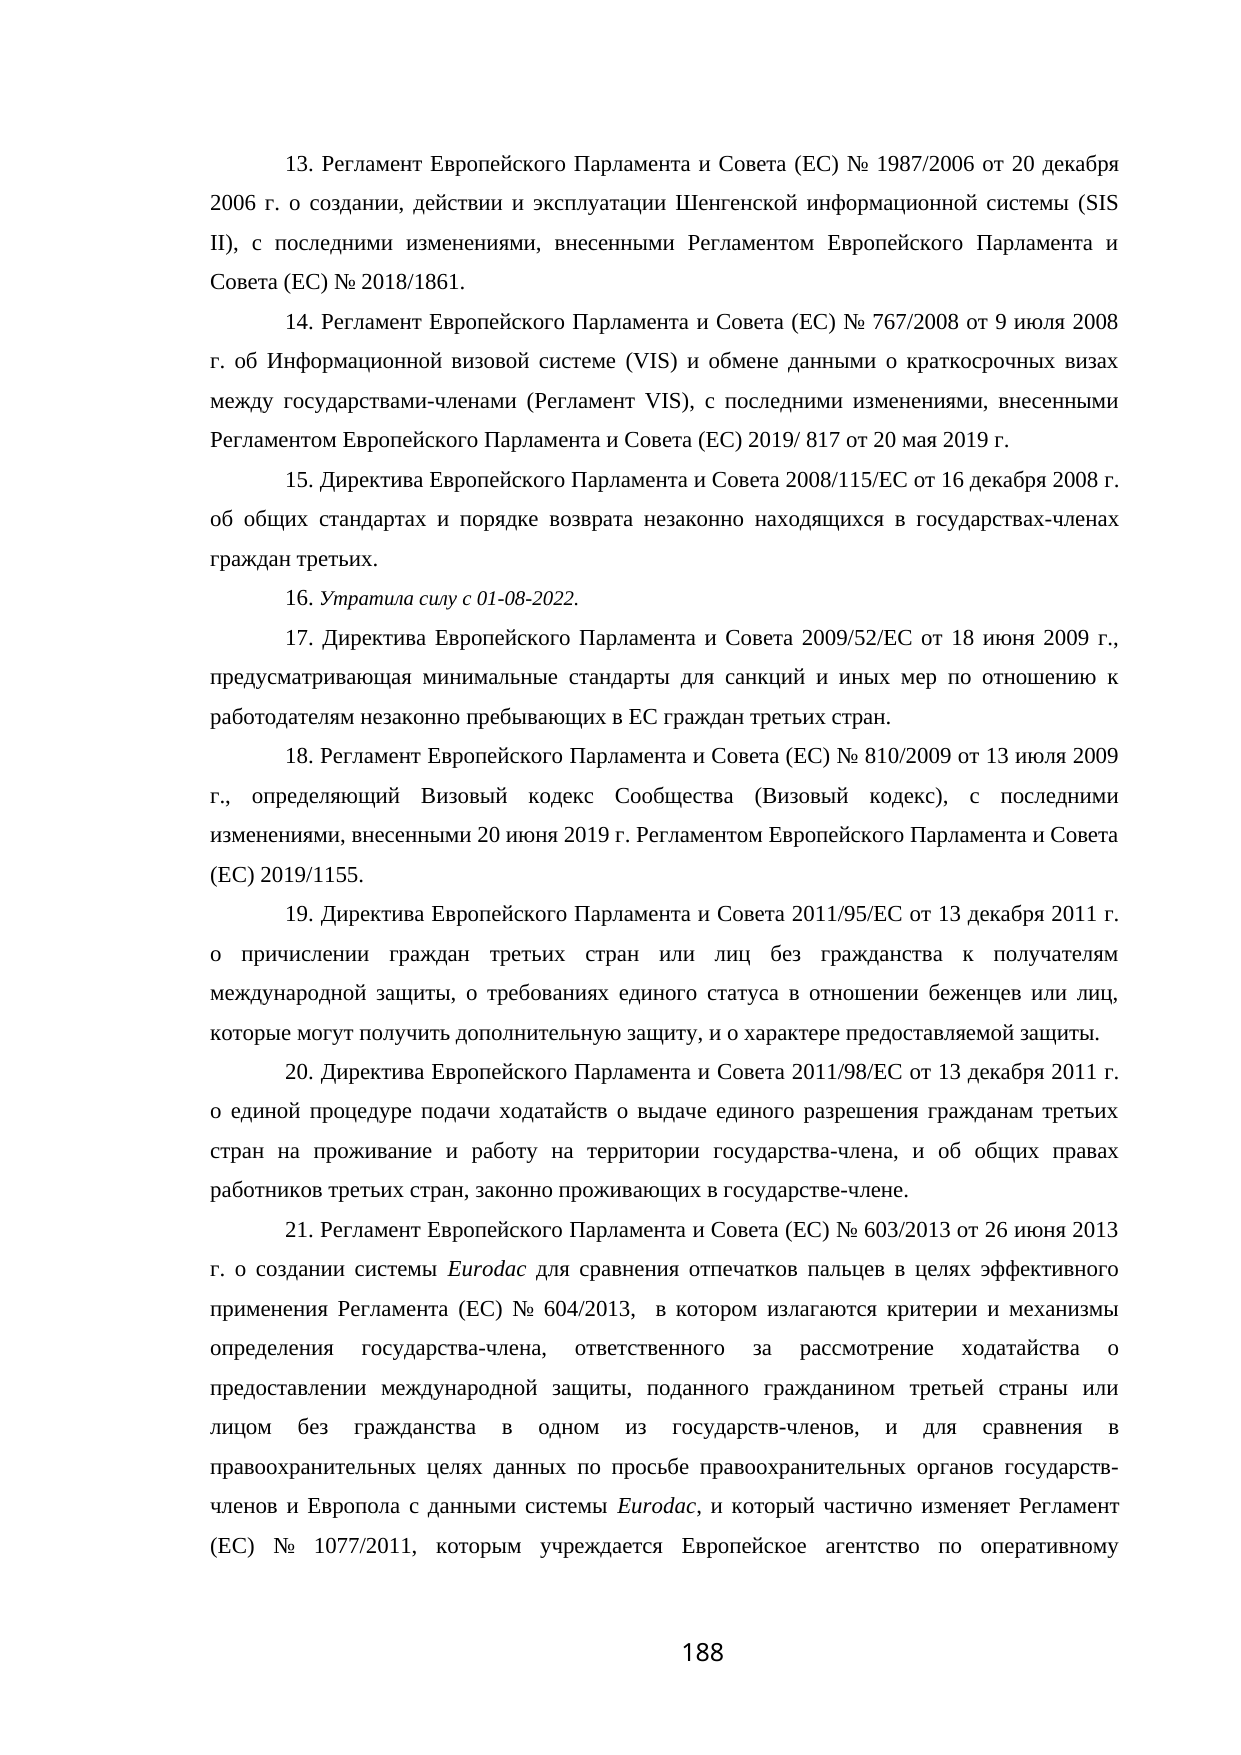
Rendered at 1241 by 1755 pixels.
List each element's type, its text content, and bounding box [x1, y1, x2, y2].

text 14. Регламент Европейского Парламента и Совета (ЕС) № 767/2008 от 9 июля 2008 г. об Информационной визовой системе (VIS) и обмене данными о краткосрочных визах между государствами-членами (Регламент VIS), с последними изменениями, внесенными Регламентом Европейского Парламента и Совета (ЕС) 2019/ 817 от 20 мая 2019 г. [210, 308, 1120, 453]
text 16. Утратила силу с 01-08-2022. [210, 584, 1120, 611]
text 13. Регламент Европейского Парламента и Совета (ЕС) № 1987/2006 от 20 декабря 2006 г. о создании, действии и эксплуатации Шенгенской информационной системы (SIS II), с последними изменениями, внесенными Регламентом Европейского Парламента и Совета (ЕС) № 2018/1861. [210, 150, 1120, 295]
text 17. Директива Европейского Парламента и Совета 2009/52/ЕС от 18 июня 2009 г., предусматривающая минимальные стандарты для санкций и иных мер по отношению к работодателям незаконно пребывающих в ЕС граждан третьих стран. [210, 624, 1120, 729]
text 15. Директива Европейского Парламента и Совета 2008/115/ЕС от 16 декабря 2008 г. об общих стандартах и порядке возврата незаконно находящихся в государствах-членах граждан третьих. [210, 466, 1120, 571]
text 18. Регламент Европейского Парламента и Совета (ЕС) № 810/2009 от 13 июля 2009 г., определяющий Визовый кодекс Сообщества (Визовый кодекс), с последними изменениями, внесенными 20 июня 2019 г. Регламентом Европейского Парламента и Совета (ЕС) 2019/1155. [210, 742, 1120, 887]
text 20. Директива Европейского Парламента и Совета 2011/98/EС от 13 декабря 2011 г. о единой процедуре подачи ходатайств о выдаче единого разрешения гражданам третьих стран на проживание и работу на территории государства-члена, и об общих правах работников третьих стран, законно проживающих в государстве-члене. [210, 1058, 1120, 1203]
text 21. Регламент Европейского Парламента и Совета (ЕС) № 603/2013 от 26 июня 2013 г. о создании системы Eurodac для сравнения отпечатков пальцев в целях эффективного применения Регламента (ЕС) № 604/2013, в котором излагаются критерии и механизмы определения государства-члена, ответственного за рассмотрение ходатайства о предоставлении международной защиты, поданного гражданином третьей страны или лицом без гражданства в одном из государств-членов, и для сравнения в правоохранительных целях данных по просьбе правоохранительных органов государств-членов и Европола с данными системы Eurodac, и который частично изменяет Регламент (ЕС) № 1077/2011, которым учреждается Европейское агентство по оперативному [210, 1216, 1120, 1558]
text 19. Директива Европейского Парламента и Совета 2011/95/EС от 13 декабря 2011 г. о причислении граждан третьих стран или лиц без гражданства к получателям международной защиты, о требованиях единого статуса в отношении беженцев или лиц, которые могут получить дополнительную защиту, и о характере предоставляемой защиты. [210, 900, 1120, 1045]
